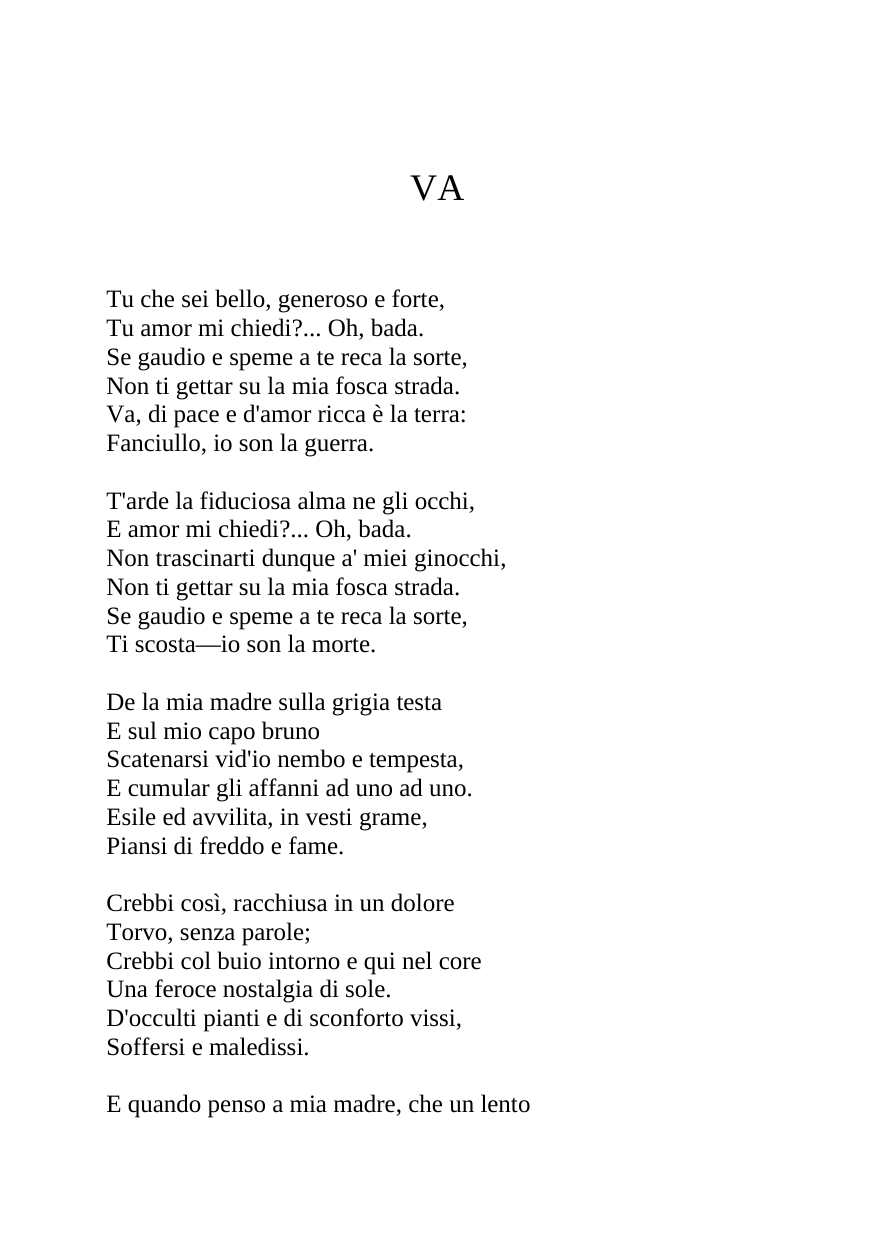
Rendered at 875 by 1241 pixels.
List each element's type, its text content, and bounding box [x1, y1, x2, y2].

text Torvo, senza parole; [106, 917, 768, 946]
text Scatenarsi vid'io nembo e tempesta, [106, 744, 768, 773]
text Ti scosta—io son la morte. [106, 629, 768, 658]
text Crebbi col buio intorno e qui nel core [106, 946, 768, 974]
text Tu che sei bello, generoso e forte, [106, 284, 768, 313]
subtitle VA [106, 165, 768, 208]
text Una feroce nostalgia di sole. [106, 974, 768, 1003]
text Va, di pace e d'amor ricca è la terra: [106, 399, 768, 428]
text Soffersi e maledissi. [106, 1032, 768, 1061]
text T'arde la fiduciosa alma ne gli occhi, [106, 486, 768, 514]
text Crebbi così, racchiusa in un dolore [106, 888, 768, 917]
text Tu amor mi chiedi?... Oh, bada. [106, 313, 768, 342]
text E cumular gli affanni ad uno ad uno. [106, 773, 768, 802]
text Fanciullo, io son la guerra. [106, 428, 768, 457]
text D'occulti pianti e di sconforto vissi, [106, 1003, 768, 1032]
text E sul mio capo bruno [106, 716, 768, 744]
text E quando penso a mia madre, che un lento [106, 1089, 768, 1118]
text Se gaudio e speme a te reca la sorte, [106, 601, 768, 629]
text Non ti gettar su la mia fosca strada. [106, 572, 768, 601]
text Non ti gettar su la mia fosca strada. [106, 371, 768, 399]
text De la mia madre sulla grigia testa [106, 687, 768, 716]
text Esile ed avvilita, in vesti grame, [106, 802, 768, 831]
text Se gaudio e speme a te reca la sorte, [106, 342, 768, 371]
text Piansi di freddo e fame. [106, 831, 768, 859]
text E amor mi chiedi?... Oh, bada. [106, 514, 768, 543]
text Non trascinarti dunque a' miei ginocchi, [106, 543, 768, 572]
